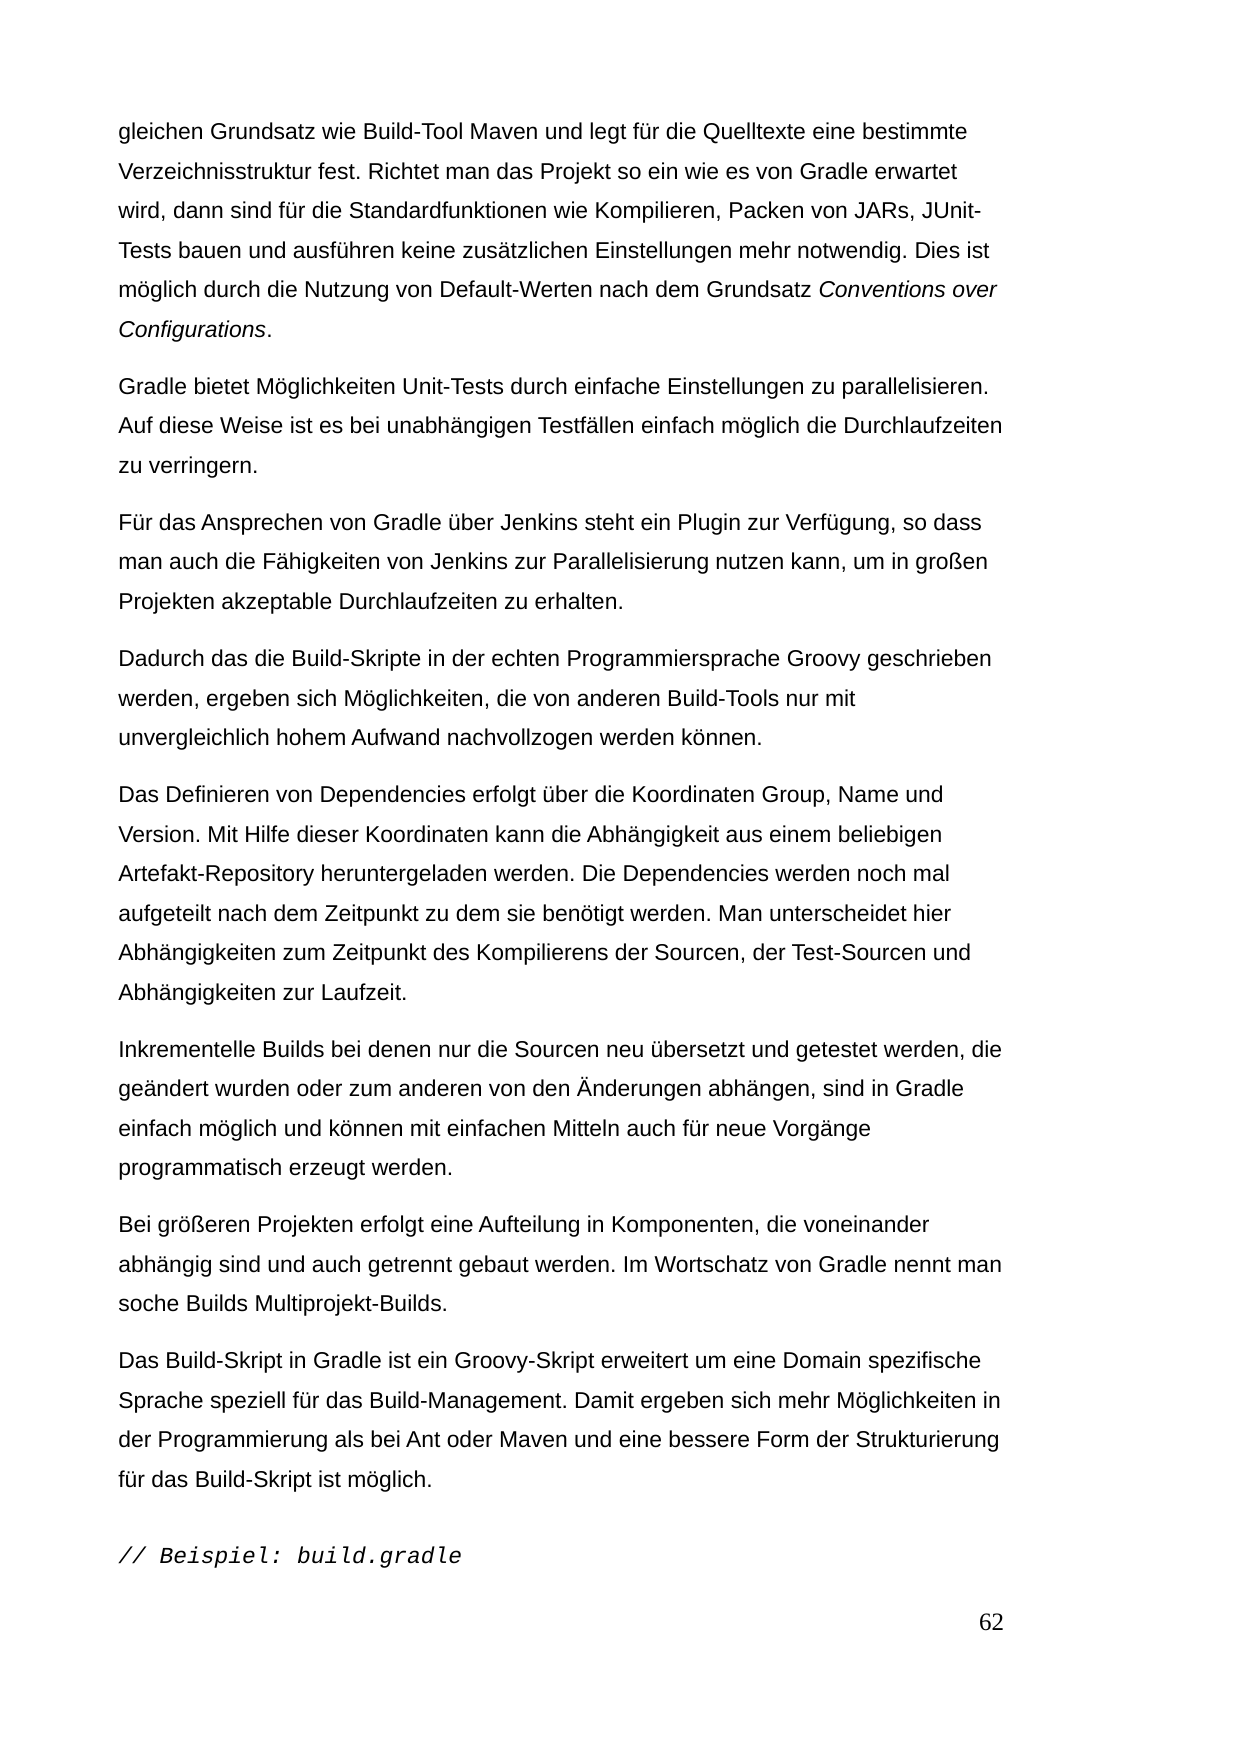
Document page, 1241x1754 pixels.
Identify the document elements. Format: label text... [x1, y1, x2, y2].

text Dadurch das die Build-Skripte in der echten Programmiersprache Groovy geschrieben werden, ergeben sich Möglichkeiten, die von anderen Build-Tools nur mit unvergleichlich hohem Aufwand nachvollzogen werden können. [118, 645, 1004, 750]
text Gradle bietet Möglichkeiten Unit-Tests durch einfache Einstellungen zu parallelisieren. Auf diese Weise ist es bei unabhängigen Testfällen einfach möglich die Durchlaufzeiten zu verringern. [118, 373, 1004, 478]
text gleichen Grundsatz wie Build-Tool Maven und legt für die Quelltexte eine bestimmte Verzeichnisstruktur fest. Richtet man das Projekt so ein wie es von Gradle erwartet wird, dann sind für die Standardfunktionen wie Kompilieren, Packen von JARs, JUnit-Tests bauen und ausführen keine zusätzlichen Einstellungen mehr notwendig. Dies ist möglich durch die Nutzung von Default-Werten nach dem Grundsatz Conventions over Configurations. [118, 118, 1004, 342]
text Das Definieren von Dependencies erfolgt über die Koordinaten Group, Name und Version. Mit Hilfe dieser Koordinaten kann die Abhängigkeit aus einem beliebigen Artefakt-Repository heruntergeladen werden. Die Dependencies werden noch mal aufgeteilt nach dem Zeitpunkt zu dem sie benötigt werden. Man unterscheidet hier Abhängigkeiten zum Zeitpunkt des Kompilierens der Sourcen, der Test-Sourcen und Abhängigkeiten zur Laufzeit. [118, 781, 1004, 1005]
text Das Build-Skript in Gradle ist ein Groovy-Skript erweitert um eine Domain spezifische Sprache speziell für das Build-Management. Damit ergeben sich mehr Möglichkeiten in der Programmierung als bei Ant oder Maven und eine bessere Form der Strukturierung für das Build-Skript ist möglich. // Beispiel: build.gradle [118, 1347, 1004, 1570]
text Für das Ansprechen von Gradle über Jenkins steht ein Plugin zur Verfügung, so dass man auch die Fähigkeiten von Jenkins zur Parallelisierung nutzen kann, um in großen Projekten akzeptable Durchlaufzeiten zu erhalten. [118, 509, 1004, 614]
text Inkrementelle Builds bei denen nur die Sourcen neu übersetzt und getestet werden, die geändert wurden oder zum anderen von den Änderungen abhängen, sind in Gradle einfach möglich und können mit einfachen Mitteln auch für neue Vorgänge programmatisch erzeugt werden. [118, 1036, 1004, 1181]
text Bei größeren Projekten erfolgt eine Aufteilung in Komponenten, die voneinander abhängig sind und auch getrennt gebaut werden. Im Wortschatz von Gradle nennt man soche Builds Multiprojekt-Builds. [118, 1211, 1004, 1317]
